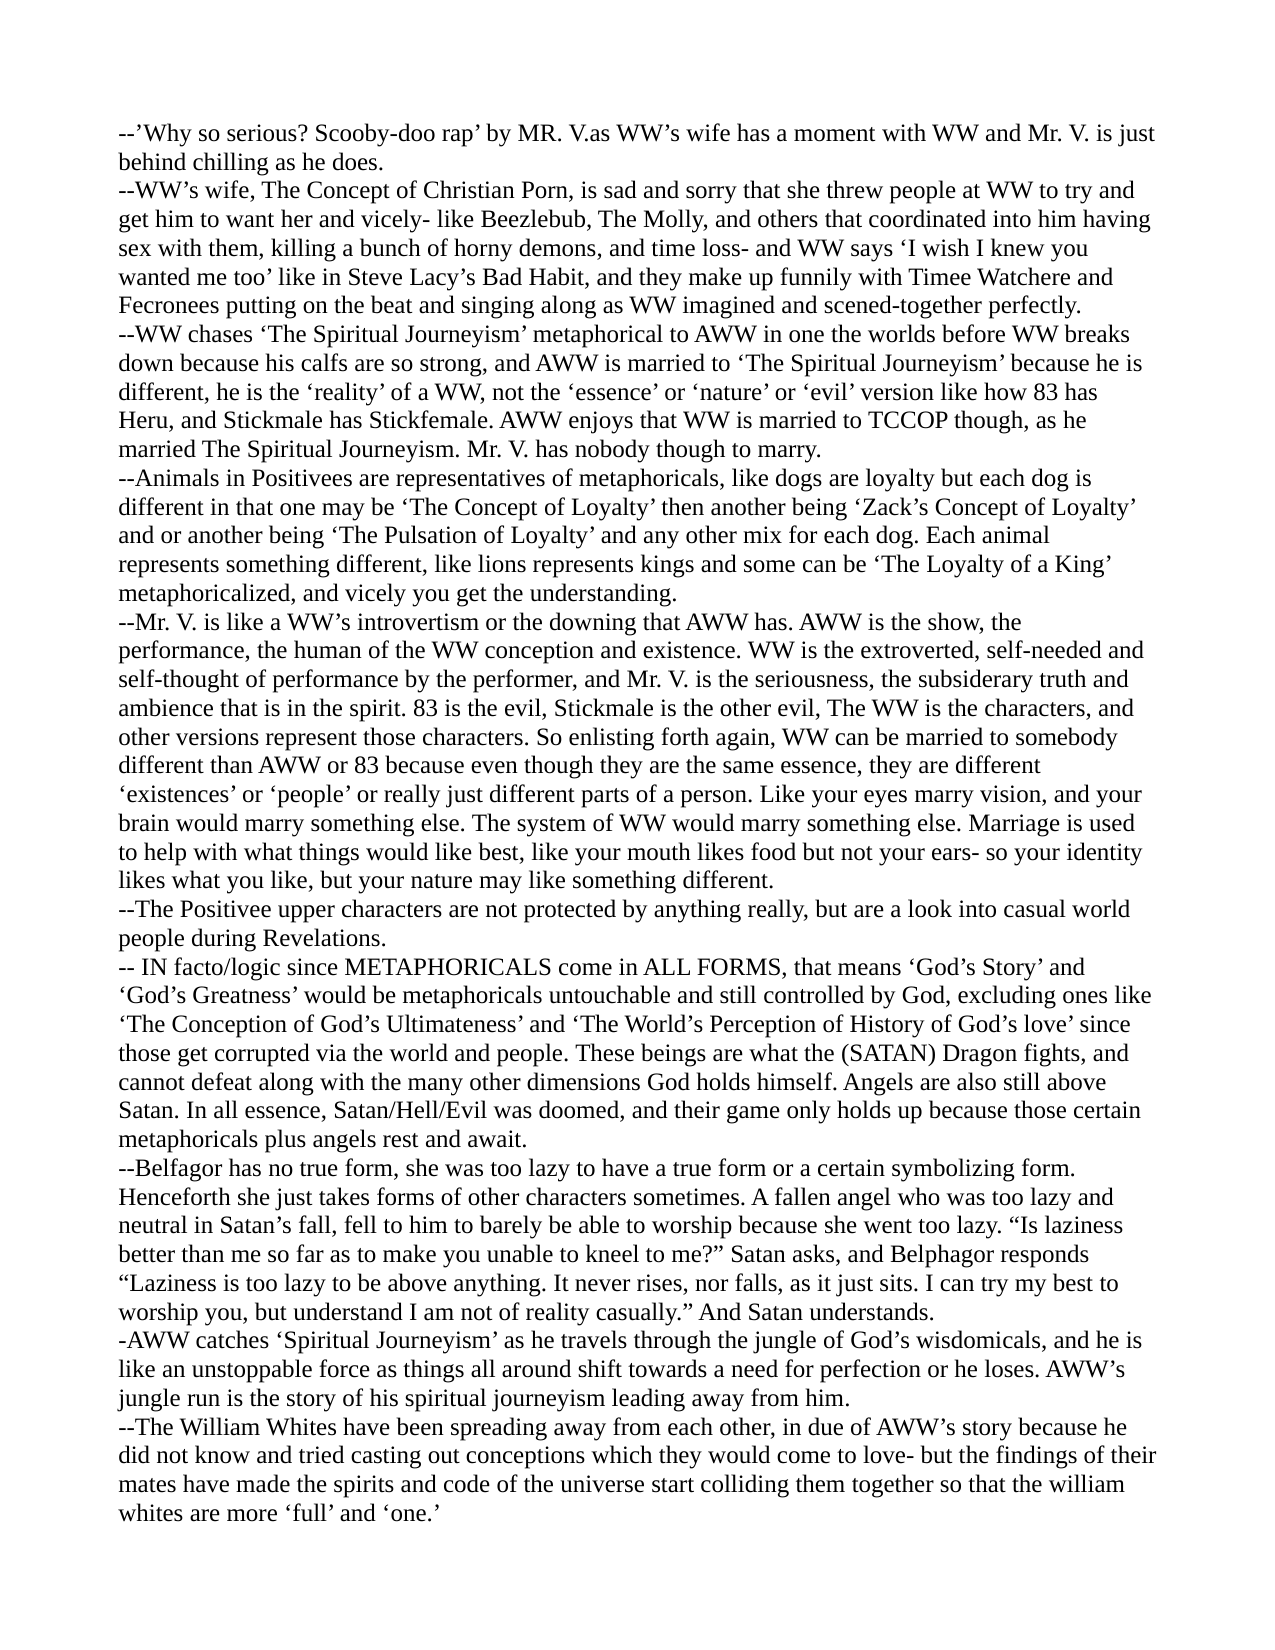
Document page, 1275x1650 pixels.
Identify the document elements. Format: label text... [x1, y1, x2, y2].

text --The Positivee upper characters are not protected by anything really, but are a look into casual world people during Revelations. [118, 894, 1157, 952]
text --WW’s wife, The Concept of Christian Porn, is sad and sorry that she threw people at WW to try and get him to want her and vicely- like Beezlebub, The Molly, and others that coordinated into him having sex with them, killing a bunch of horny demons, and time loss- and WW says ‘I wish I knew you wanted me too’ like in Steve Lacy’s Bad Habit, and they make up funnily with Timee Watchere and Fecronees putting on the beat and singing along as WW imagined and scened-together perfectly. [118, 176, 1157, 319]
text --’Why so serious? Scooby-doo rap’ by MR. V.as WW’s wife has a moment with WW and Mr. V. is just behind chilling as he does. [118, 118, 1157, 176]
text --Belfagor has no true form, she was too lazy to have a true form or a certain symbolizing form. Henceforth she just takes forms of other characters sometimes. A fallen angel who was too lazy and neutral in Satan’s fall, fell to him to barely be able to worship because she went too lazy. “Is laziness better than me so far as to make you unable to kneel to me?” Satan asks, and Belphagor responds “Laziness is too lazy to be above anything. It never rises, nor falls, as it just sits. I can try my best to worship you, but understand I am not of reality casually.” And Satan understands. [118, 1153, 1157, 1326]
text --Animals in Positivees are representatives of metaphoricals, like dogs are loyalty but each dog is different in that one may be ‘The Concept of Loyalty’ then another being ‘Zack’s Concept of Loyalty’ and or another being ‘The Pulsation of Loyalty’ and any other mix for each dog. Each animal represents something different, like lions represents kings and some can be ‘The Loyalty of a King’ metaphoricalized, and vicely you get the understanding. [118, 463, 1157, 607]
text --WW chases ‘The Spiritual Journeyism’ metaphorical to AWW in one the worlds before WW breaks down because his calfs are so strong, and AWW is married to ‘The Spiritual Journeyism’ because he is different, he is the ‘reality’ of a WW, not the ‘essence’ or ‘nature’ or ‘evil’ version like how 83 has Heru, and Stickmale has Stickfemale. AWW enjoys that WW is married to TCCOP though, as he married The Spiritual Journeyism. Mr. V. has nobody though to marry. [118, 319, 1157, 463]
text -AWW catches ‘Spiritual Journeyism’ as he travels through the jungle of God’s wisdomicals, and he is like an unstoppable force as things all around shift towards a need for perfection or he loses. AWW’s jungle run is the story of his spiritual journeyism leading away from him. [118, 1326, 1157, 1412]
text --The William Whites have been spreading away from each other, in due of AWW’s story because he did not know and tried casting out conceptions which they would come to love- but the findings of their mates have made the spirits and code of the universe start colliding them together so that the william whites are more ‘full’ and ‘one.’ [118, 1412, 1157, 1527]
text --Mr. V. is like a WW’s introvertism or the downing that AWW has. AWW is the show, the performance, the human of the WW conception and existence. WW is the extroverted, self-needed and self-thought of performance by the performer, and Mr. V. is the seriousness, the subsiderary truth and ambience that is in the spirit. 83 is the evil, Stickmale is the other evil, The WW is the characters, and other versions represent those characters. So enlisting forth again, WW can be married to somebody different than AWW or 83 because even though they are the same essence, they are different ‘existences’ or ‘people’ or really just different parts of a person. Like your eyes marry vision, and your brain would marry something else. The system of WW would marry something else. Marriage is used to help with what things would like best, like your mouth likes food but not your ears- so your identity likes what you like, but your nature may like something different. [118, 607, 1157, 894]
text -- IN facto/logic since METAPHORICALS come in ALL FORMS, that means ‘God’s Story’ and ‘God’s Greatness’ would be metaphoricals untouchable and still controlled by God, excluding ones like ‘The Conception of God’s Ultimateness’ and ‘The World’s Perception of History of God’s love’ since those get corrupted via the world and people. These beings are what the (SATAN) Dragon fights, and cannot defeat along with the many other dimensions God holds himself. Angels are also still above Satan. In all essence, Satan/Hell/Evil was doomed, and their game only holds up because those certain metaphoricals plus angels rest and await. [118, 952, 1157, 1153]
